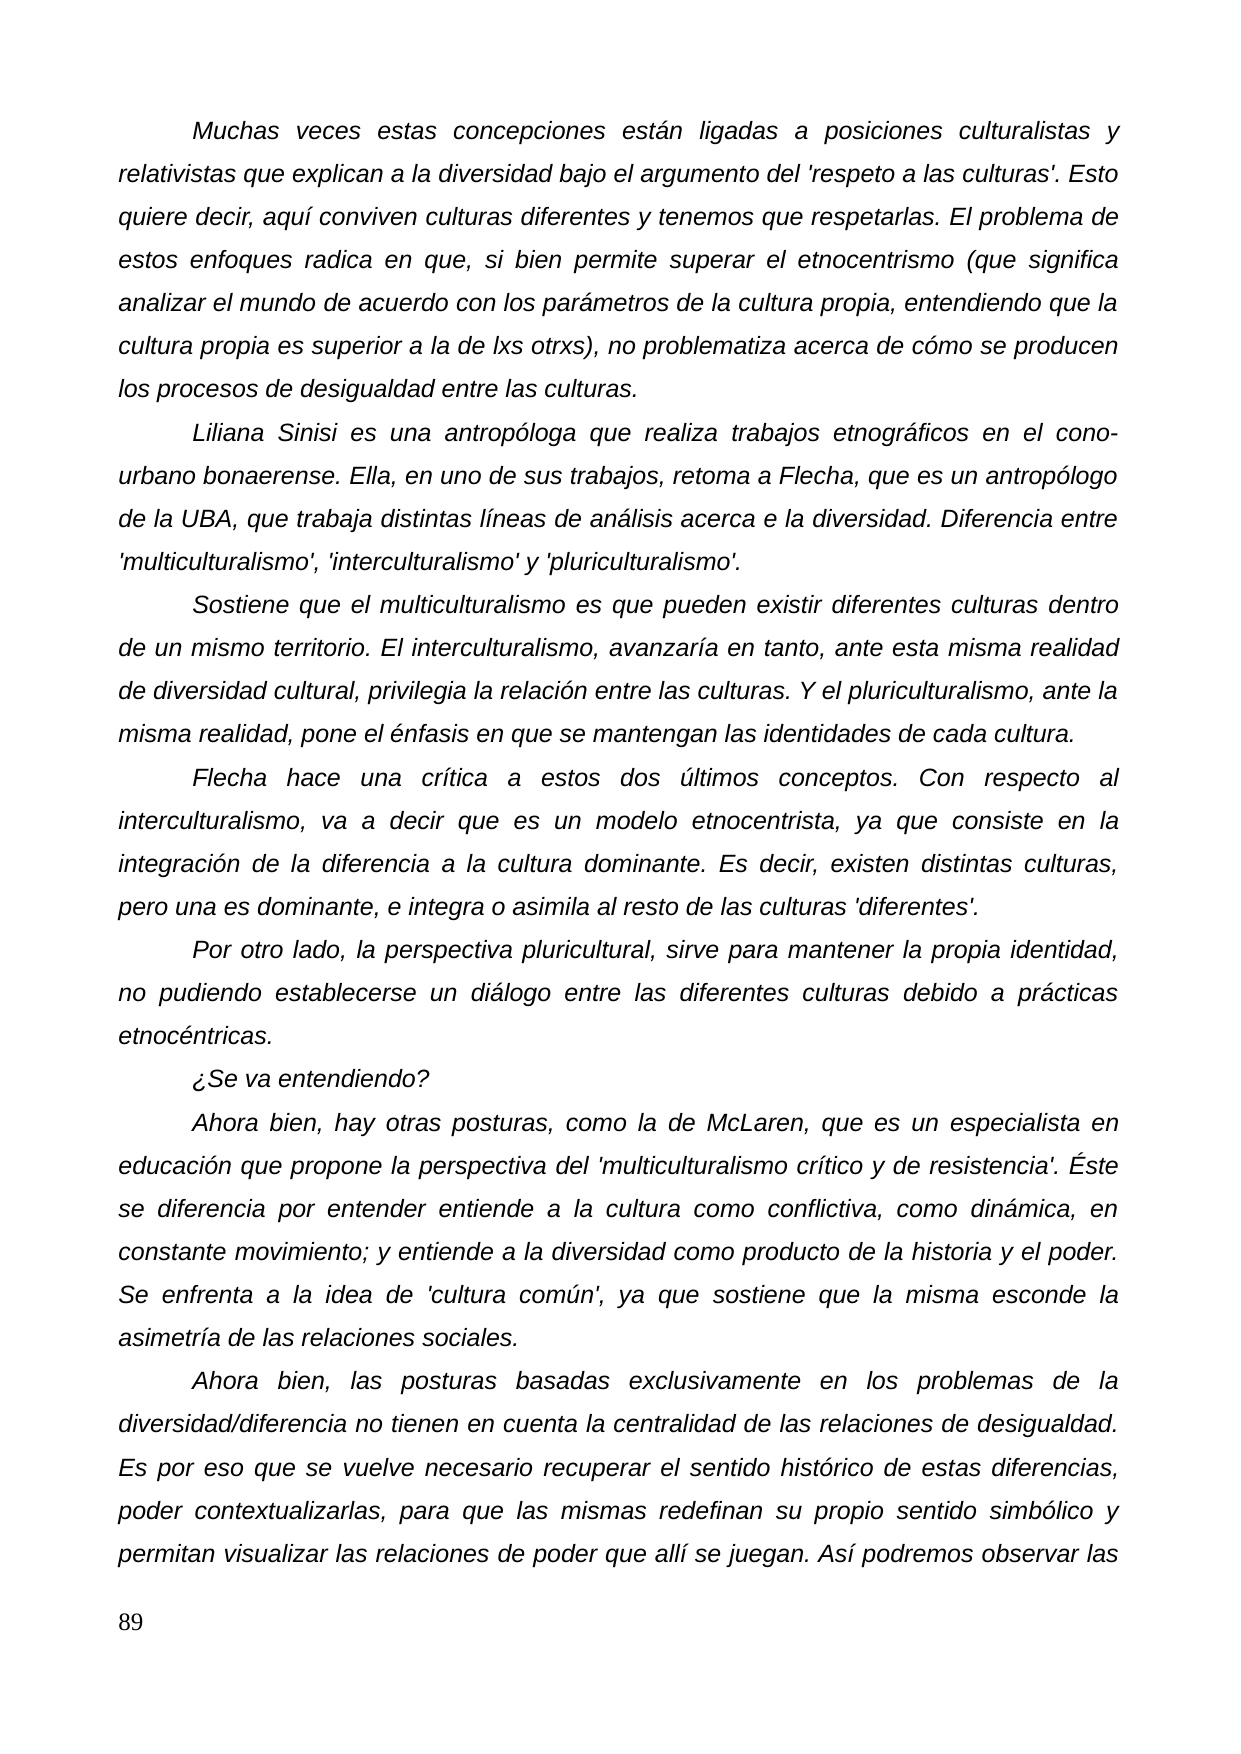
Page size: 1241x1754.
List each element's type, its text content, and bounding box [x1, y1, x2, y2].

text ¿Se va entendiendo? [118, 1064, 1123, 1093]
text Sostiene que el multiculturalismo es que pueden existir diferentes culturas dentro de un mismo territorio. El interculturalismo, avanzaría en tanto, ante esta misma realidad de diversidad cultural, privilegia la relación entre las culturas. Y el pluriculturalismo, ante la misma realidad, pone el énfasis en que se mantengan las identidades de cada cultura. [118, 590, 1123, 748]
text Liliana Sinisi es una antropóloga que realiza trabajos etnográficos en el cono-urbano bonaerense. Ella, en uno de sus trabajos, retoma a Flecha, que es un antropólogo de la UBA, que trabaja distintas líneas de análisis acerca e la diversidad. Diferencia entre 'multiculturalismo', 'interculturalismo' y 'pluriculturalismo'. [118, 417, 1123, 576]
text Muchas veces estas concepciones están ligadas a posiciones culturalistas y relativistas que explican a la diversidad bajo el argumento del 'respeto a las culturas'. Esto quiere decir, aquí conviven culturas diferentes y tenemos que respetarlas. El problema de estos enfoques radica en que, si bien permite superar el etnocentrismo (que significa analizar el mundo de acuerdo con los parámetros de la cultura propia, entendiendo que la cultura propia es superior a la de lxs otrxs), no problematiza acerca de cómo se producen los procesos de desigualdad entre las culturas. [118, 116, 1123, 403]
text Ahora bien, hay otras posturas, como la de McLaren, que es un especialista en educación que propone la perspectiva del 'multiculturalismo crítico y de resistencia'. Éste se diferencia por entender entiende a la cultura como conflictiva, como dinámica, en constante movimiento; y entiende a la diversidad como producto de la historia y el poder. Se enfrenta a la idea de 'cultura común', ya que sostiene que la misma esconde la asimetría de las relaciones sociales. [118, 1107, 1123, 1352]
text Ahora bien, las posturas basadas exclusivamente en los problemas de la diversidad/diferencia no tienen en cuenta la centralidad de las relaciones de desigualdad. Es por eso que se vuelve necesario recuperar el sentido histórico de estas diferencias, poder contextualizarlas, para que las mismas redefinan su propio sentido simbólico y permitan visualizar las relaciones de poder que allí se juegan. Así podremos observar las [118, 1366, 1123, 1567]
text Por otro lado, la perspectiva pluricultural, sirve para mantener la propia identidad, no pudiendo establecerse un diálogo entre las diferentes culturas debido a prácticas etnocéntricas. [118, 935, 1123, 1050]
text Flecha hace una crítica a estos dos últimos conceptos. Con respecto al interculturalismo, va a decir que es un modelo etnocentrista, ya que consiste en la integración de la diferencia a la cultura dominante. Es decir, existen distintas culturas, pero una es dominante, e integra o asimila al resto de las culturas 'diferentes'. [118, 762, 1123, 921]
